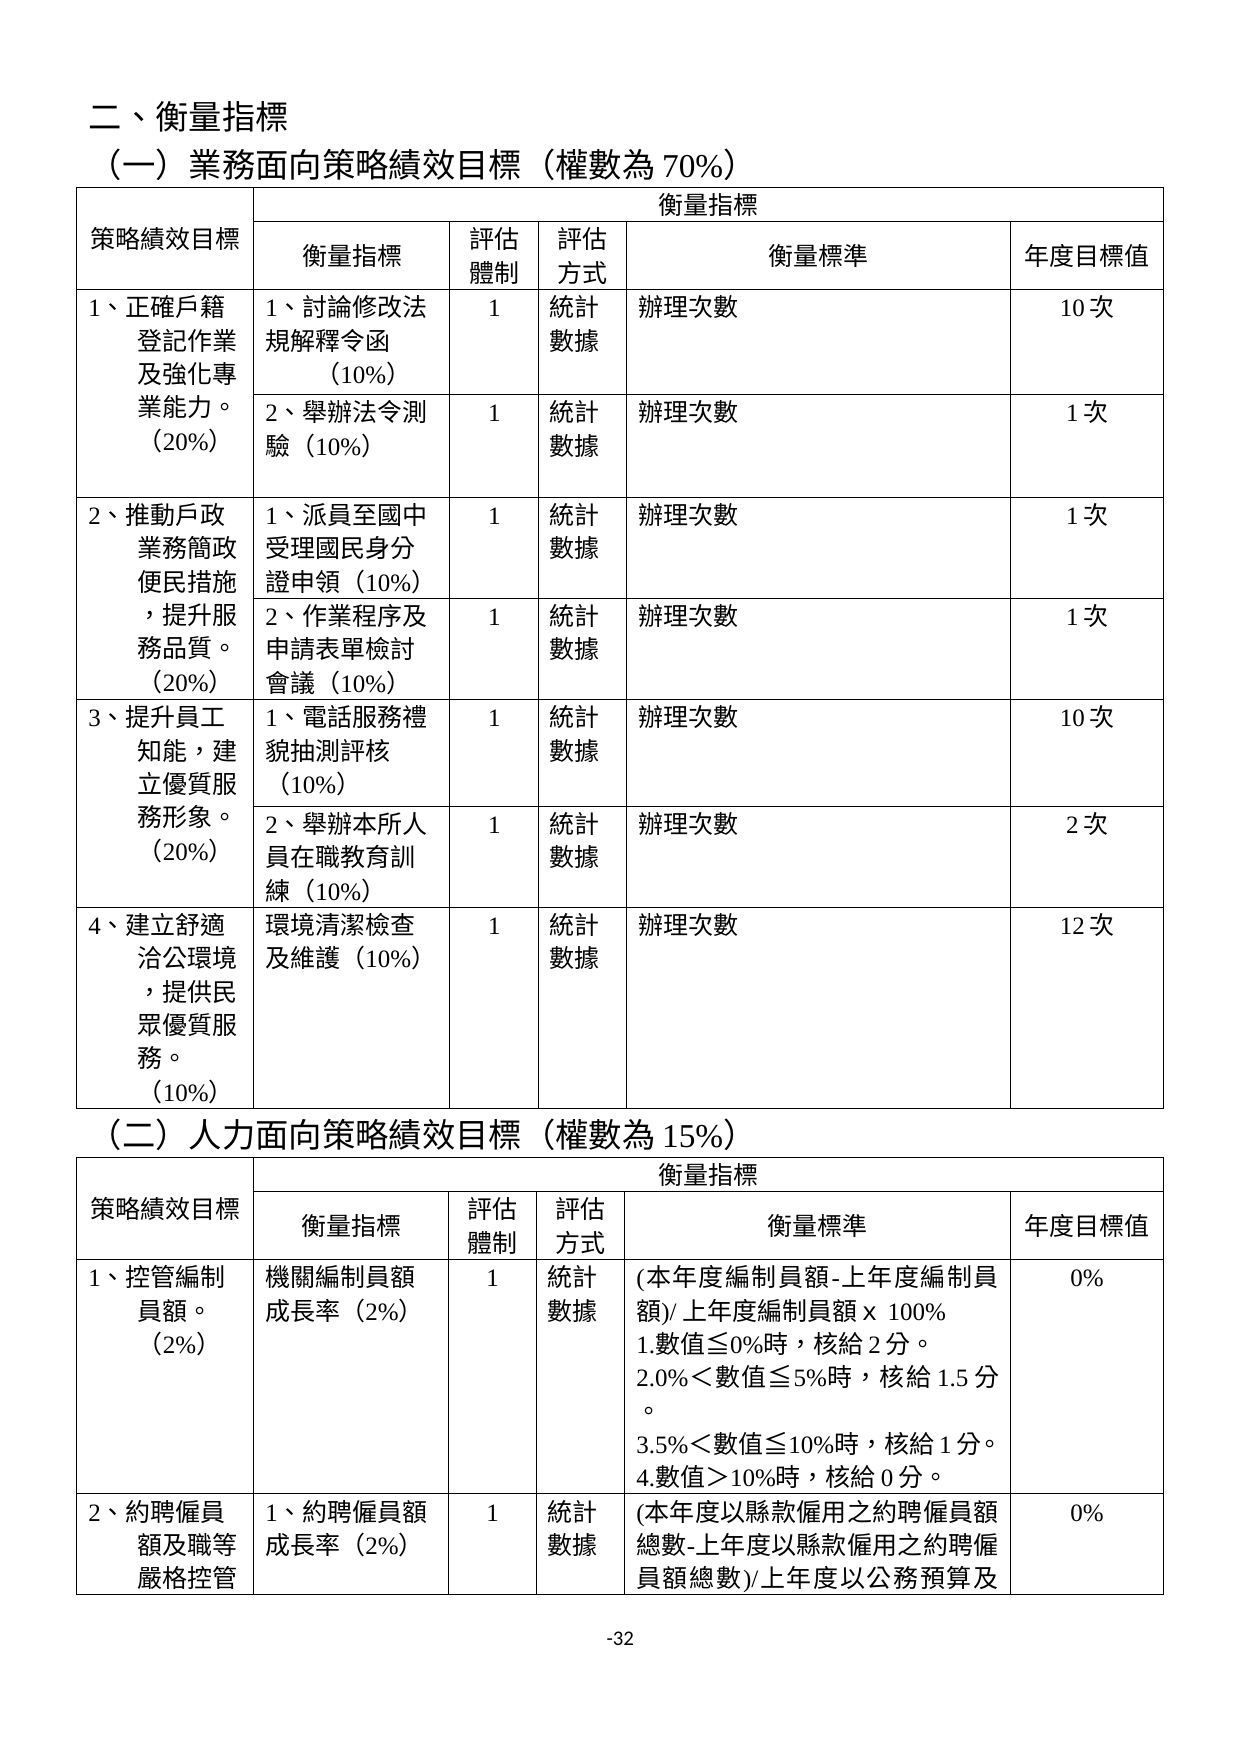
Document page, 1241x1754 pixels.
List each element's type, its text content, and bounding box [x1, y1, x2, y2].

table_cell 環境清潔檢查及維護（10%） [254, 908, 449, 1108]
table_cell 統計數據 [539, 700, 626, 806]
table_cell 統計數據 [539, 395, 626, 497]
table_cell 0% [1011, 1494, 1163, 1594]
table_cell 評估體制 [449, 1192, 536, 1259]
table_cell 辦理次數 [627, 498, 1010, 598]
table_cell 辦理次數 [627, 700, 1010, 806]
table_cell 統計數據 [539, 807, 626, 907]
table_cell 年度目標值 [1011, 1192, 1163, 1259]
table_cell 1 [449, 1494, 536, 1594]
table_cell 統計數據 [537, 1260, 624, 1493]
table_header 策略績效目標 [77, 188, 253, 289]
table_cell 年度目標值 [1011, 222, 1163, 289]
table_cell 辦理次數 [627, 807, 1010, 907]
table_cell 1 [450, 908, 538, 1108]
table_cell 1、討論修改法規解釋令函 （10%） [254, 290, 449, 394]
table_cell 2、作業程序及申請表單檢討會議（10%） [254, 599, 449, 699]
table_cell 1次 [1011, 599, 1163, 699]
table_cell 1、約聘僱員額成長率（2%） [254, 1494, 448, 1594]
table_cell 1 [450, 290, 538, 394]
table_cell 約聘僱員額及職等嚴格控管 [77, 1494, 253, 1594]
table_cell 評估方式 [537, 1192, 624, 1259]
table_cell 正確戶籍登記作業及強化專業能力。（20%） [77, 290, 253, 497]
table_cell 1 [449, 1260, 536, 1493]
table_cell 1 [450, 807, 538, 907]
table_cell 機關編制員額成長率（2%） [254, 1260, 448, 1493]
table_cell 統計數據 [539, 498, 626, 598]
table_cell 10次 [1011, 700, 1163, 806]
table_cell (本年度以縣款僱用之約聘僱員額總數-上年度以縣款僱用之約聘僱員額總數)/上年度以公務預算及 [625, 1494, 1010, 1594]
table_cell 統計數據 [537, 1494, 624, 1594]
table_cell 2次 [1011, 807, 1163, 907]
table_cell 衡量指標 [254, 222, 449, 289]
table_cell 1 [450, 700, 538, 806]
table_cell 1 [450, 498, 538, 598]
table_cell 提升員工知能，建立優質服務形象。（20%） [77, 700, 253, 907]
table_cell 10次 [1011, 290, 1163, 394]
text 二、衡量指標 [88, 90, 1152, 139]
table_cell 1次 [1011, 395, 1163, 497]
table_cell 統計數據 [539, 290, 626, 394]
table_cell 1、派員至國中受理國民身分證申領（10%） [254, 498, 449, 598]
table_cell 2、舉辦本所人員在職教育訓練（10%） [254, 807, 449, 907]
text （一）業務面向策略績效目標（權數為70%） [88, 139, 1152, 187]
table_cell 統計數據 [539, 599, 626, 699]
table_cell 衡量指標 [254, 1192, 448, 1259]
table_cell 控管編制員額。（2%） [77, 1260, 253, 1493]
table_cell (本年度編制員額-上年度編制員額)/ 上年度編制員額ｘ100% 1.數值≦0%時，核給2分。 2.0%＜數值≦5%時，核給1.5分。 3.5%＜數值≦10%時，核給1分。 4.數值＞10%時，核給0分。 [625, 1260, 1010, 1493]
table_cell 辦理次數 [627, 395, 1010, 497]
table_header 策略績效目標 [77, 1158, 253, 1259]
table_cell 1 [450, 599, 538, 699]
table_cell 12次 [1011, 908, 1163, 1108]
table_cell 統計數據 [539, 908, 626, 1108]
table_header 衡量指標 [254, 1158, 1163, 1191]
table_cell 1次 [1011, 498, 1163, 598]
table_cell 衡量標準 [627, 222, 1010, 289]
table_cell 辦理次數 [627, 599, 1010, 699]
table_cell 0% [1011, 1260, 1163, 1493]
table_cell 評估方式 [539, 222, 626, 289]
text （二）人力面向策略績效目標（權數為15%） [88, 1109, 1152, 1157]
table_cell 辦理次數 [627, 908, 1010, 1108]
table_cell 衡量標準 [625, 1192, 1010, 1259]
table_cell 2、舉辦法令測驗（10%） [254, 395, 449, 497]
table_cell 推動戶政業務簡政便民措施，提升服務品質。（20%） [77, 498, 253, 699]
table_cell 辦理次數 [627, 290, 1010, 394]
table_header 衡量指標 [254, 188, 1163, 221]
table_cell 1、電話服務禮貌抽測評核（10%） [254, 700, 449, 806]
table_cell 評估體制 [450, 222, 538, 289]
table_cell 1 [450, 395, 538, 497]
table_cell 建立舒適洽公環境，提供民眾優質服務。（10%） [77, 908, 253, 1108]
